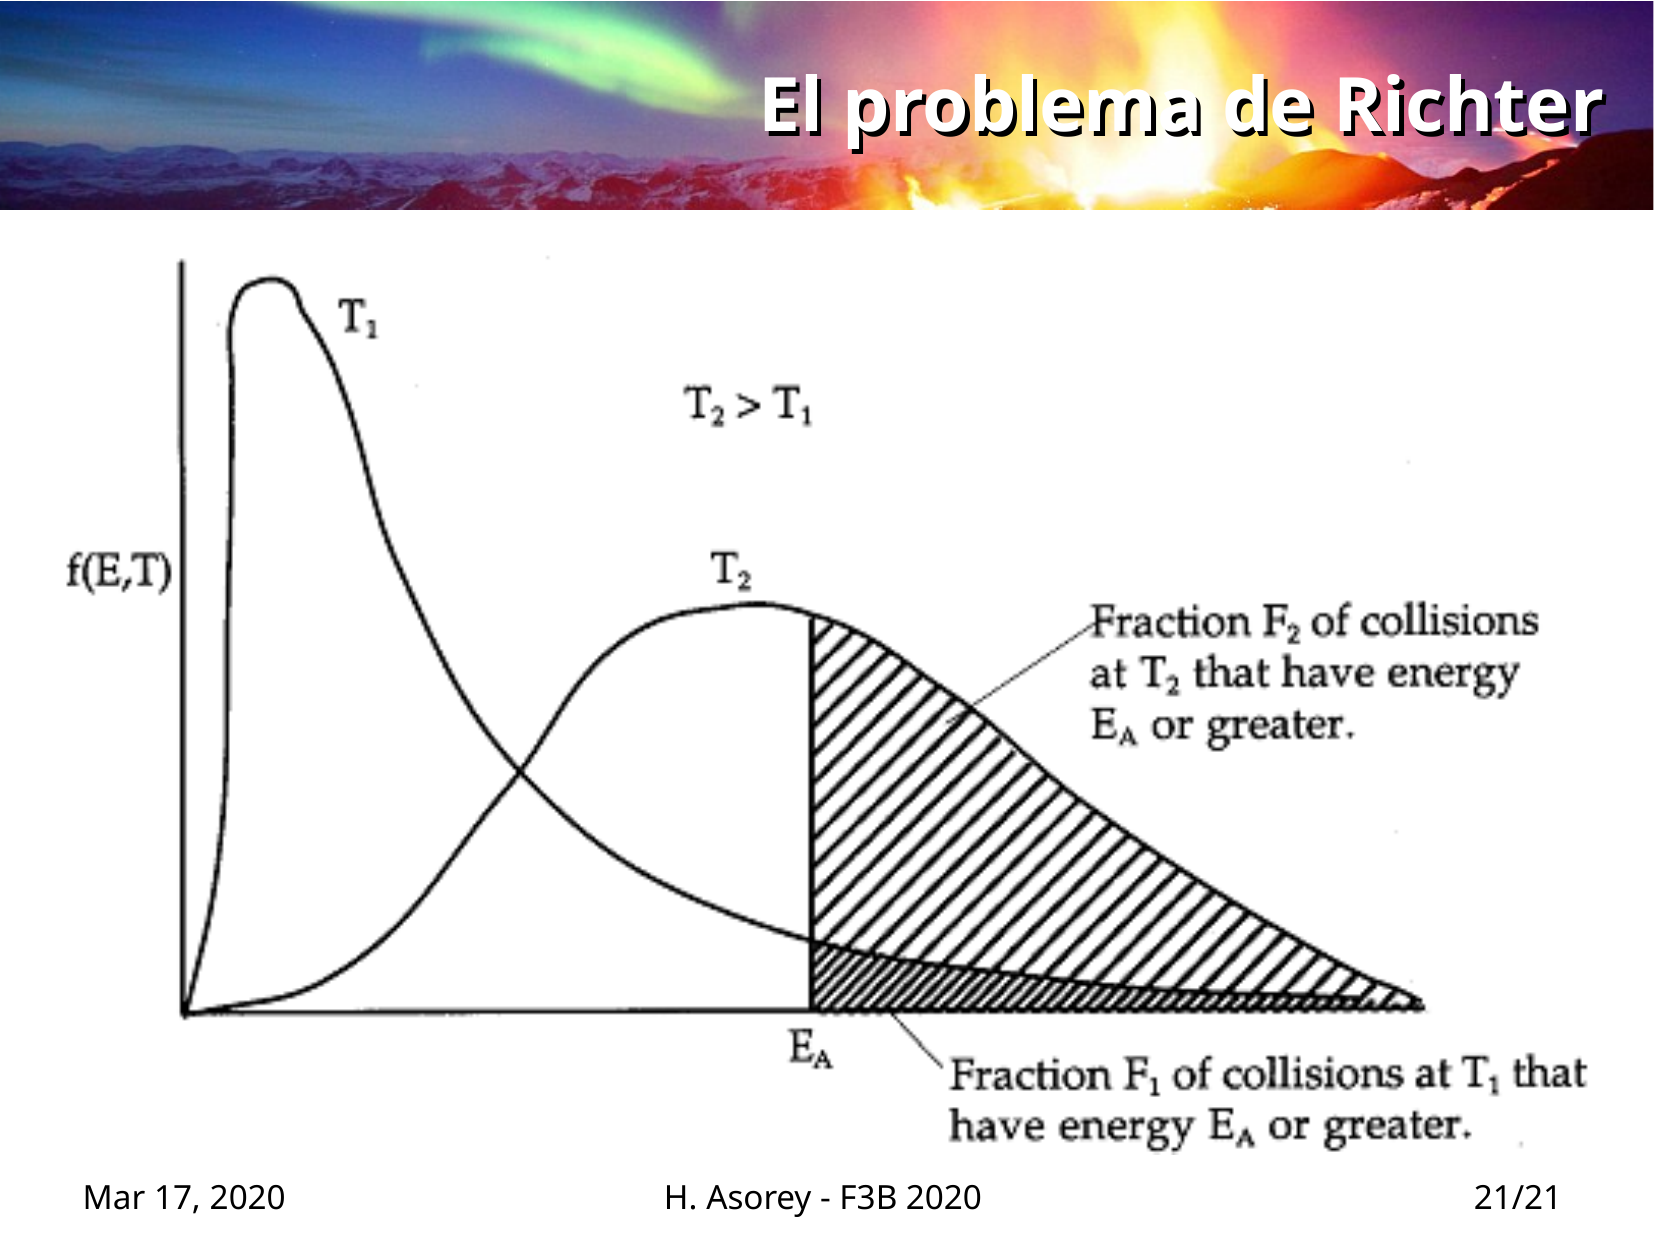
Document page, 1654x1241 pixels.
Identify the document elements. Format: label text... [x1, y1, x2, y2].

picture [56, 254, 1594, 1156]
picture [0, 1, 1654, 210]
title El problema de Richter [45, 15, 1606, 191]
